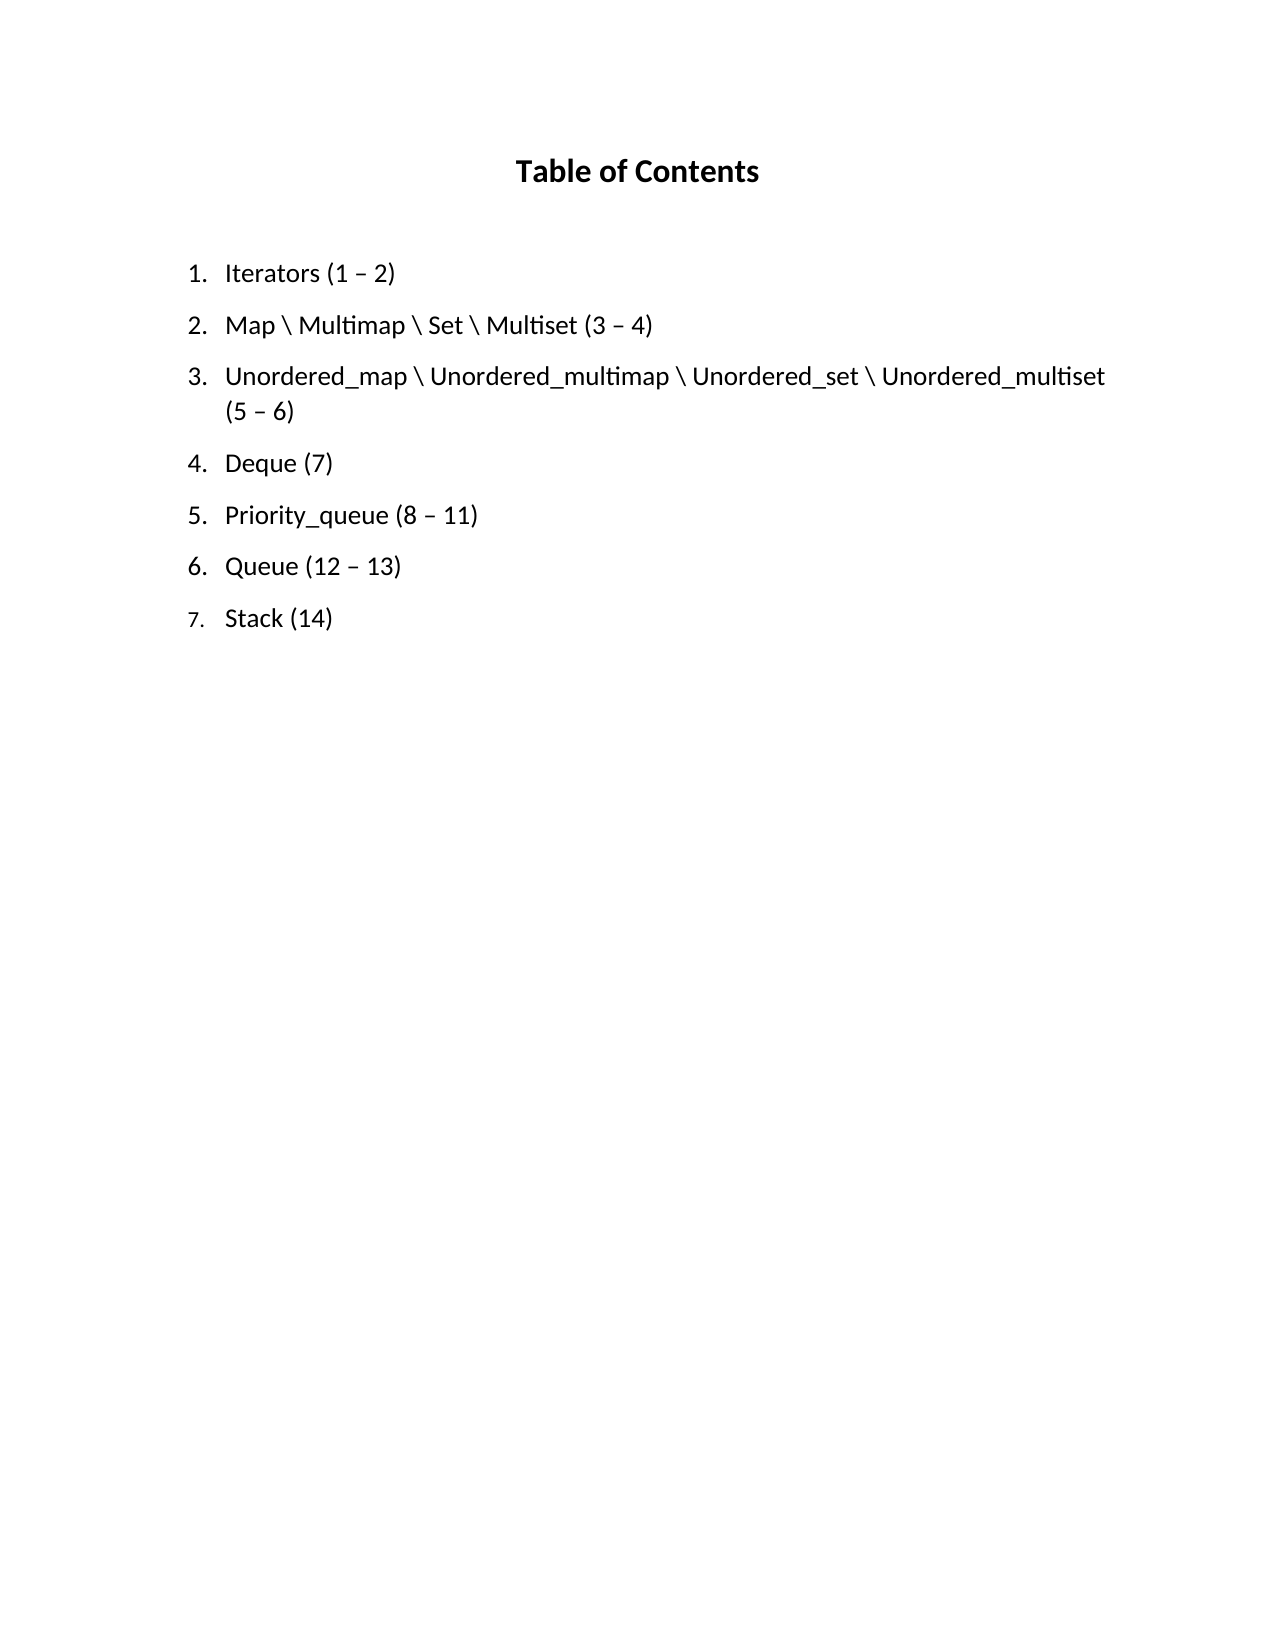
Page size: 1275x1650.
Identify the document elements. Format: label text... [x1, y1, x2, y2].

list Stack (14) [187, 601, 1125, 634]
list Priority_queue (8 – 11) [187, 498, 1125, 531]
list Iterators (1 – 2) [187, 256, 1125, 289]
list Unordered_map \ Unordered_multimap \ Unordered_set \ Unordered_multiset (5 – 6) [187, 359, 1125, 427]
list Map \ Multimap \ Set \ Multiset (3 – 4) [187, 308, 1125, 341]
list Queue (12 – 13) [187, 549, 1125, 582]
list Deque (7) [187, 446, 1125, 479]
text Table of Contents [150, 150, 1125, 191]
